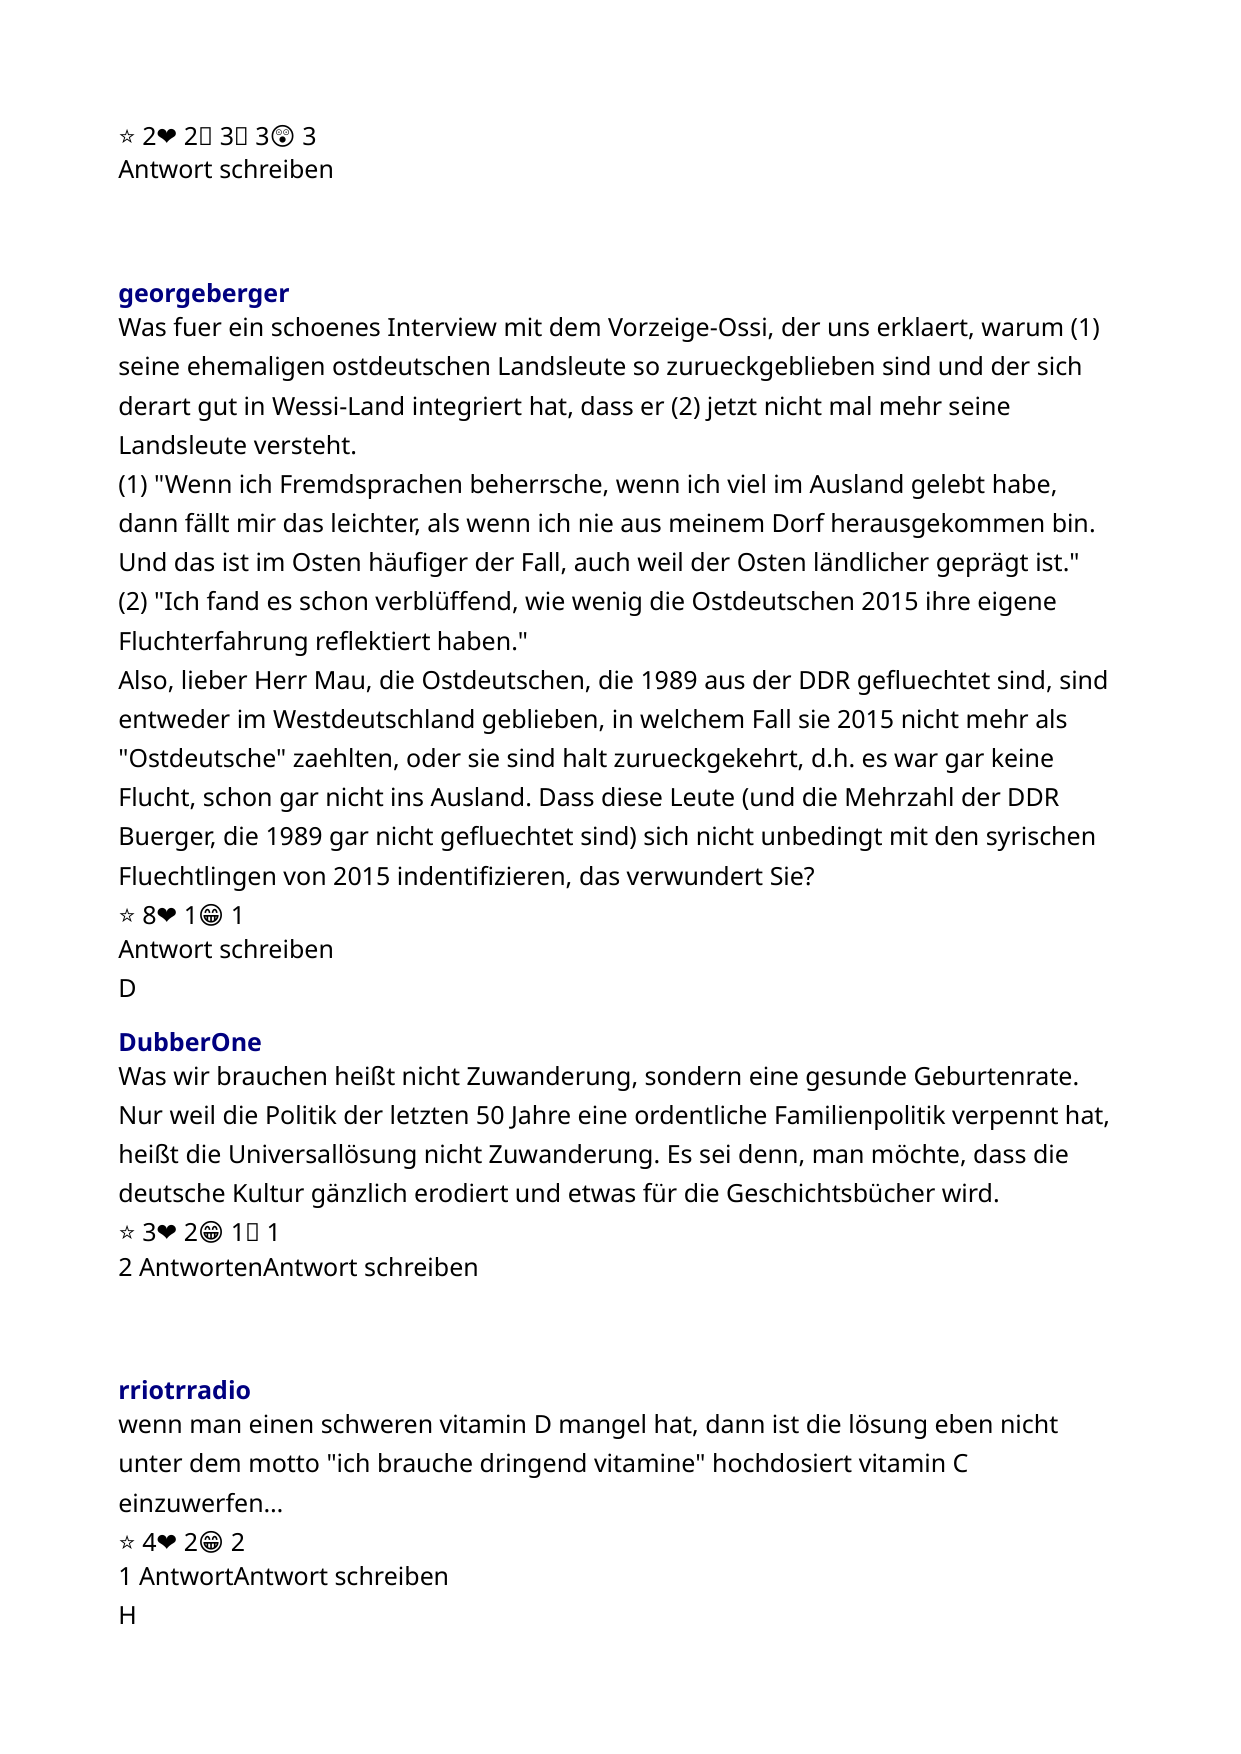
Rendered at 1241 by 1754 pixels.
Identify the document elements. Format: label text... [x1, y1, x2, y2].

text Was wir brauchen heißt nicht Zuwanderung, sondern eine gesunde Geburtenrate. Nur weil die Politik der letzten 50 Jahre eine ordentliche Familienpolitik verpennt hat, heißt die Universallösung nicht Zuwanderung. Es sei denn, man möchte, dass die deutsche Kultur gänzlich erodiert und etwas für die Geschichtsbücher wird. [118, 1058, 1122, 1210]
text (2) "Ich fand es schon verblüffend, wie wenig die Ostdeutschen 2015 ihre eigene Fluchterfahrung reflektiert haben." [118, 584, 1122, 657]
text 1 AntwortAntwort schreiben [118, 1558, 1122, 1592]
subtitle georgeberger [118, 276, 1122, 310]
text Antwort schreiben [118, 931, 1122, 966]
text wenn man einen schweren vitamin D mangel hat, dann ist die lösung eben nicht unter dem motto "ich brauche dringend vitamine" hochdosiert vitamin C einzuwerfen… [118, 1407, 1122, 1519]
text H [118, 1598, 1122, 1632]
text ⭐️ 2❤️ 2🙁 3🤨 3😲 3 [118, 118, 1122, 152]
text ⭐️ 3❤️ 2😁 1🙁 1 [118, 1215, 1122, 1249]
text Antwort schreiben [118, 152, 1122, 186]
text D [118, 971, 1122, 1005]
text Also, lieber Herr Mau, die Ostdeutschen, die 1989 aus der DDR gefluechtet sind, sind entweder im Westdeutschland geblieben, in welchem Fall sie 2015 nicht mehr als "Ostdeutsche" zaehlten, oder sie sind halt zurueckgekehrt, d.h. es war gar keine Flucht, schon gar nicht ins Ausland. Dass diese Leute (und die Mehrzahl der DDR Buerger, die 1989 gar nicht gefluechtet sind) sich nicht unbedingt mit den syrischen Fluechtlingen von 2015 indentifizieren, das verwundert Sie? [118, 662, 1122, 892]
subtitle rriotrradio [118, 1373, 1122, 1407]
text (1) "Wenn ich Fremdsprachen beherrsche, wenn ich viel im Ausland gelebt habe, dann fällt mir das leichter, als wenn ich nie aus meinem Dorf herausgekommen bin. Und das ist im Osten häufiger der Fall, auch weil der Osten ländlicher geprägt ist." [118, 467, 1122, 579]
text Was fuer ein schoenes Interview mit dem Vorzeige-Ossi, der uns erklaert, warum (1) seine ehemaligen ostdeutschen Landsleute so zurueckgeblieben sind und der sich derart gut in Wessi-Land integriert hat, dass er (2) jetzt nicht mal mehr seine Landsleute versteht. [118, 310, 1122, 461]
text ⭐️ 8❤️ 1😁 1 [118, 897, 1122, 931]
text 2 AntwortenAntwort schreiben [118, 1249, 1122, 1283]
text ⭐️ 4❤️ 2😁 2 [118, 1524, 1122, 1558]
subtitle DubberOne [118, 1024, 1122, 1058]
